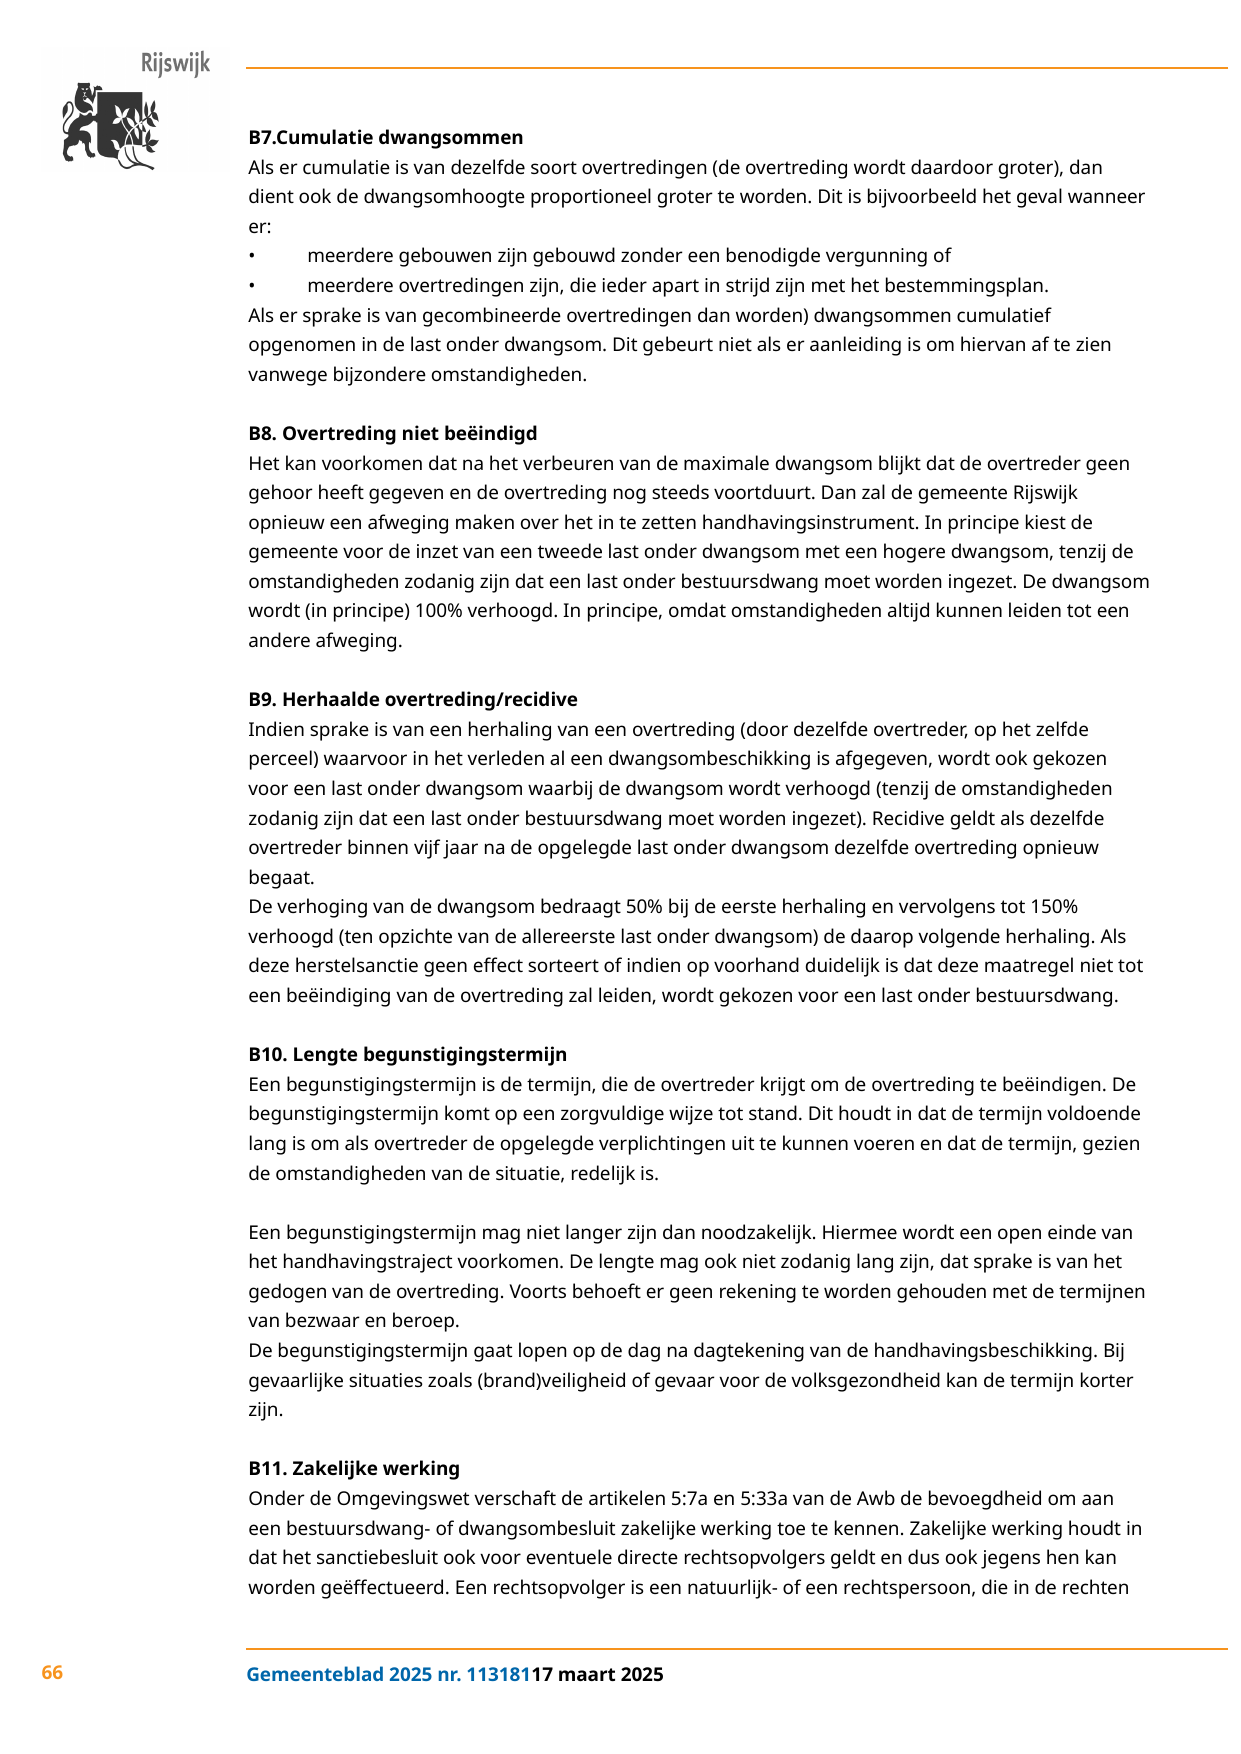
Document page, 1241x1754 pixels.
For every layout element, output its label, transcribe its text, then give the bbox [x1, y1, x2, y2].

list meerdere gebouwen zijn gebouwd zonder een benodigde vergunning of [248, 243, 1152, 268]
text Onder de Omgevingswet verschaft de artikelen 5:7a en 5:33a van de Awb de bevoegdheid om aan een bestuursdwang- of dwangsombesluit zakelijke werking toe te kennen. Zakelijke werking houdt in dat het sanctiebesluit ook voor eventuele directe rechtsopvolgers geldt en dus ook jegens hen kan worden geëffectueerd. Een rechtsopvolger is een natuurlijk- of een rechtspersoon, die in de rechten [248, 1485, 1152, 1600]
text De verhoging van de dwangsom bedraagt 50% bij de eerste herhaling en vervolgens tot 150% verhoogd (ten opzichte van de allereerste last onder dwangsom) de daarop volgende herhaling. Als deze herstelsanctie geen effect sorteert of indien op voorhand duidelijk is dat deze maatregel niet tot een beëindiging van de overtreding zal leiden, wordt gekozen voor een last onder bestuursdwang. [248, 893, 1152, 1008]
text B8. Overtreding niet beëindigd [248, 420, 1152, 446]
text Als er sprake is van gecombineerde overtredingen dan worden) dwangsommen cumulatief opgenomen in de last onder dwangsom. Dit gebeurt niet als er aanleiding is om hiervan af te zien vanwege bijzondere omstandigheden. [248, 302, 1152, 387]
text Het kan voorkomen dat na het verbeuren van de maximale dwangsom blijkt dat de overtreder geen gehoor heeft gegeven en de overtreding nog steeds voortduurt. Dan zal de gemeente Rijswijk opnieuw een afweging maken over het in te zetten handhavingsinstrument. In principe kiest de gemeente voor de inzet van een tweede last onder dwangsom met een hogere dwangsom, tenzij de omstandigheden zodanig zijn dat een last onder bestuursdwang moet worden ingezet. De dwangsom wordt (in principe) 100% verhoogd. In principe, omdat omstandigheden altijd kunnen leiden tot een andere afweging. [248, 450, 1152, 653]
text De begunstigingstermijn gaat lopen op de dag na dagtekening van de handhavingsbeschikking. Bij gevaarlijke situaties zoals (brand)veiligheid of gevaar voor de volksgezondheid kan de termijn korter zijn. [248, 1337, 1152, 1422]
text B7.Cumulatie dwangsommen [248, 124, 1152, 150]
picture [41, 47, 231, 172]
text B11. Zakelijke werking [248, 1456, 1152, 1481]
text B10. Lengte begunstigingstermijn [248, 1041, 1152, 1067]
text Een begunstigingstermijn is de termijn, die de overtreder krijgt om de overtreding te beëindigen. De begunstigingstermijn komt op een zorgvuldige wijze tot stand. Dit houdt in dat de termijn voldoende lang is om als overtreder de opgelegde verplichtingen uit te kunnen voeren en dat de termijn, gezien de omstandigheden van de situatie, redelijk is. [248, 1071, 1152, 1186]
list meerdere overtredingen zijn, die ieder apart in strijd zijn met het bestemmingsplan. [248, 272, 1152, 298]
text Als er cumulatie is van dezelfde soort overtredingen (de overtreding wordt daardoor groter), dan dient ook de dwangsomhoogte proportioneel groter te worden. Dit is bijvoorbeeld het geval wanneer er: [248, 154, 1152, 239]
text B9. Herhaalde overtreding/recidive [248, 686, 1152, 712]
text Een begunstigingstermijn mag niet langer zijn dan noodzakelijk. Hiermee wordt een open einde van het handhavingstraject voorkomen. De lengte mag ook niet zodanig lang zijn, dat sprake is van het gedogen van de overtreding. Voorts behoeft er geen rekening te worden gehouden met de termijnen van bezwaar en beroep. [248, 1219, 1152, 1333]
text Indien sprake is van een herhaling van een overtreding (door dezelfde overtreder, op het zelfde perceel) waarvoor in het verleden al een dwangsombeschikking is afgegeven, wordt ook gekozen voor een last onder dwangsom waarbij de dwangsom wordt verhoogd (tenzij de omstandigheden zodanig zijn dat een last onder bestuursdwang moet worden ingezet). Recidive geldt als dezelfde overtreder binnen vijf jaar na de opgelegde last onder dwangsom dezelfde overtreding opnieuw begaat. [248, 716, 1152, 890]
